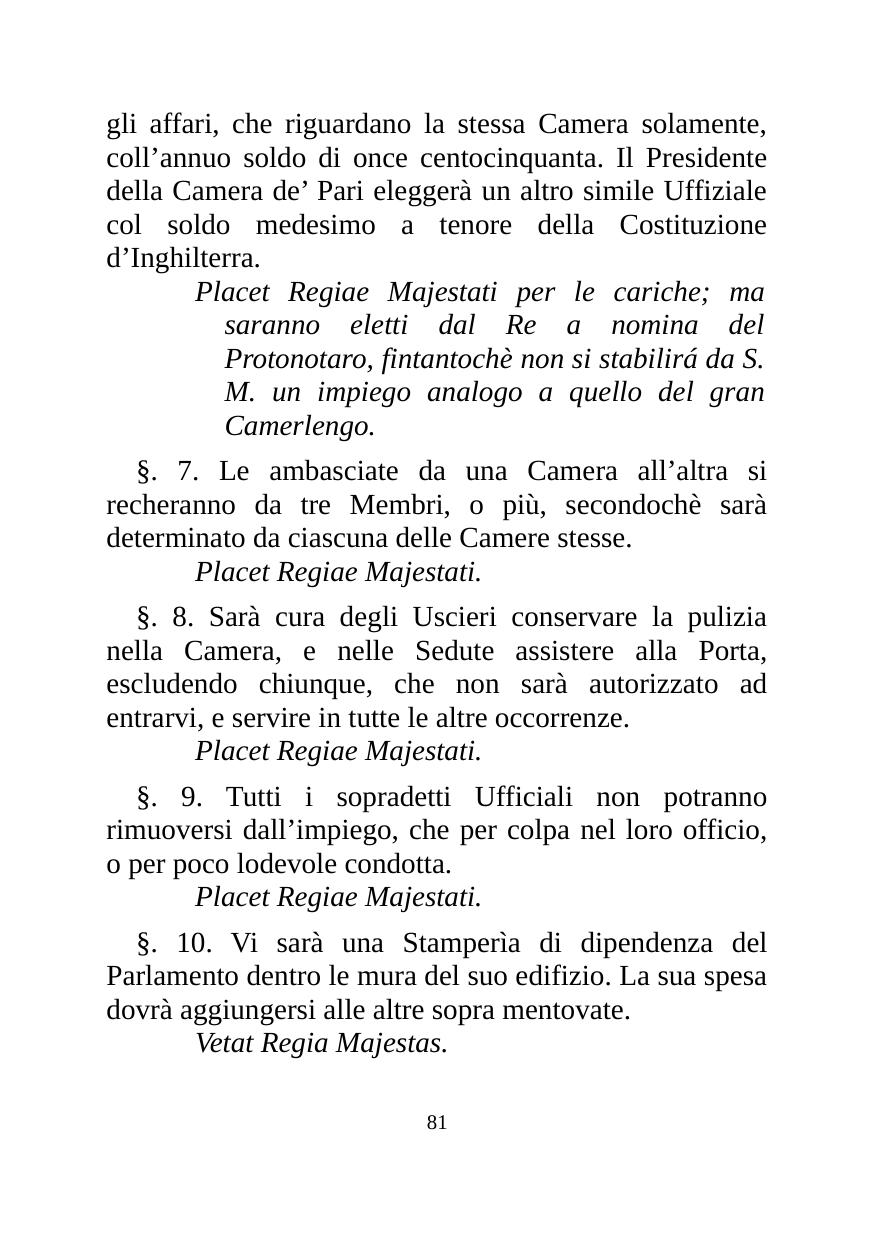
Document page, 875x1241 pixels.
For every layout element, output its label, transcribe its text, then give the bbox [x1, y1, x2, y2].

text §. 8. Sarà cura degli Uscieri conservare la pulizia nella Camera, e nelle Sedute assistere alla Porta, escludendo chiunque, che non sarà autorizzato ad entrarvi, e servire in tutte le altre occorrenze. [106, 599, 768, 733]
text §. 9. Tutti i sopradetti Ufficiali non potranno rimuoversi dall’impiego, che per colpa nel loro officio, o per poco lodevole condotta. [106, 779, 768, 879]
text Placet Regiae Majestati. [195, 554, 768, 588]
text §. 10. Vi sarà una Stamperìa di dipendenza del Parlamento dentro le mura del suo edifizio. La sua spesa dovrà aggiungersi alle altre sopra mentovate. [106, 925, 768, 1025]
text Vetat Regia Majestas. [195, 1025, 768, 1059]
text gli affari, che riguardano la stessa Camera solamente, coll’annuo soldo di once centocinquanta. Il Presidente della Camera de’ Pari eleggerà un altro simile Uffiziale col soldo medesimo a tenore della Costituzione d’Inghilterra. [106, 106, 768, 274]
text Placet Regiae Majestati. [195, 879, 768, 913]
text Placet Regiae Majestati. [195, 733, 768, 767]
text §. 7. Le ambasciate da una Camera all’altra si recheranno da tre Membri, o più, secondochè sarà determinato da ciascuna delle Camere stesse. [106, 453, 768, 554]
text Placet Regiae Majestati per le cariche; ma saranno eletti dal Re a nomina del Protonotaro, fintantochè non si stabilirá da S. M. un impiego analogo a quello del gran Camerlengo. [195, 274, 768, 442]
